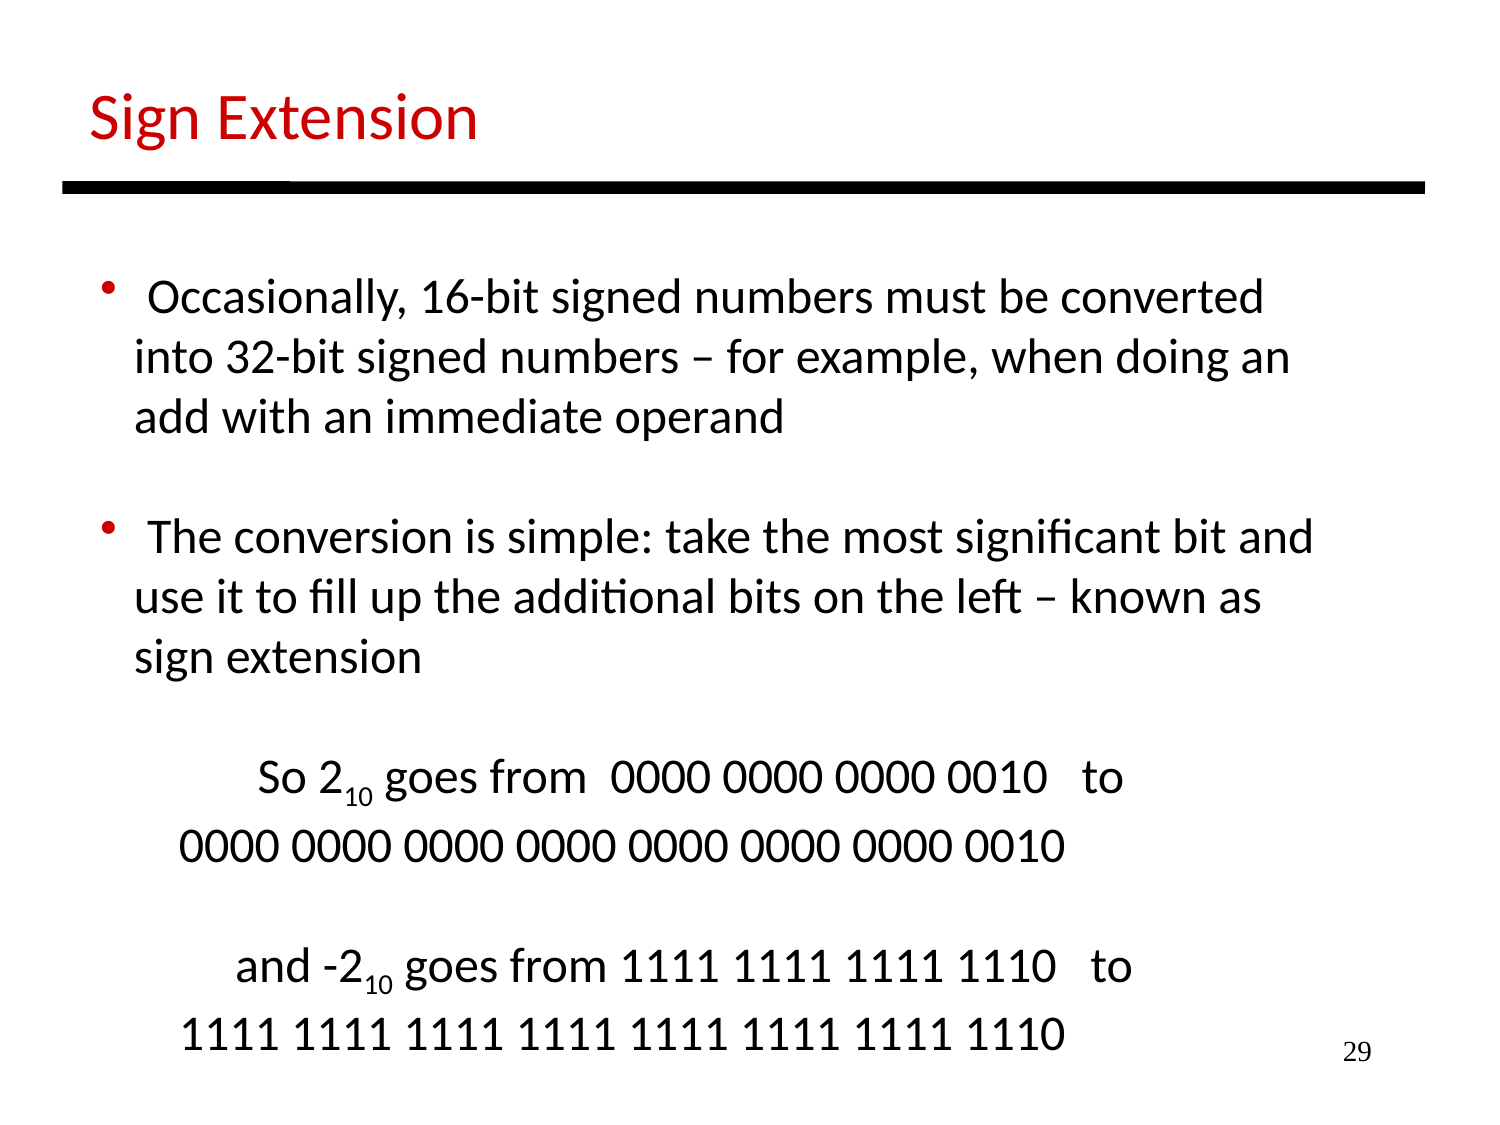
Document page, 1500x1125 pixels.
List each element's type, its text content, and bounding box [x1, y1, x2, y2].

text_box Sign Extension [74, 65, 496, 160]
text_box Occasionally, 16-bit signed numbers must be converted into 32-bit signed numbers – for example, when doing an add with an immediate operand The conversion is simple: take the most significant bit and use it to fill up the additional bits on the left – known as sign extension So 210 goes from 0000 0000 0000 0010 to 0000 0000 0000 0000 0000 0000 0000 0010 and -210 goes from 1111 1111 1111 1110 to 1111 1111 1111 1111 1111 1111 1111 1110 [85, 256, 1330, 1068]
slide_number [1074, 1025, 1388, 1100]
